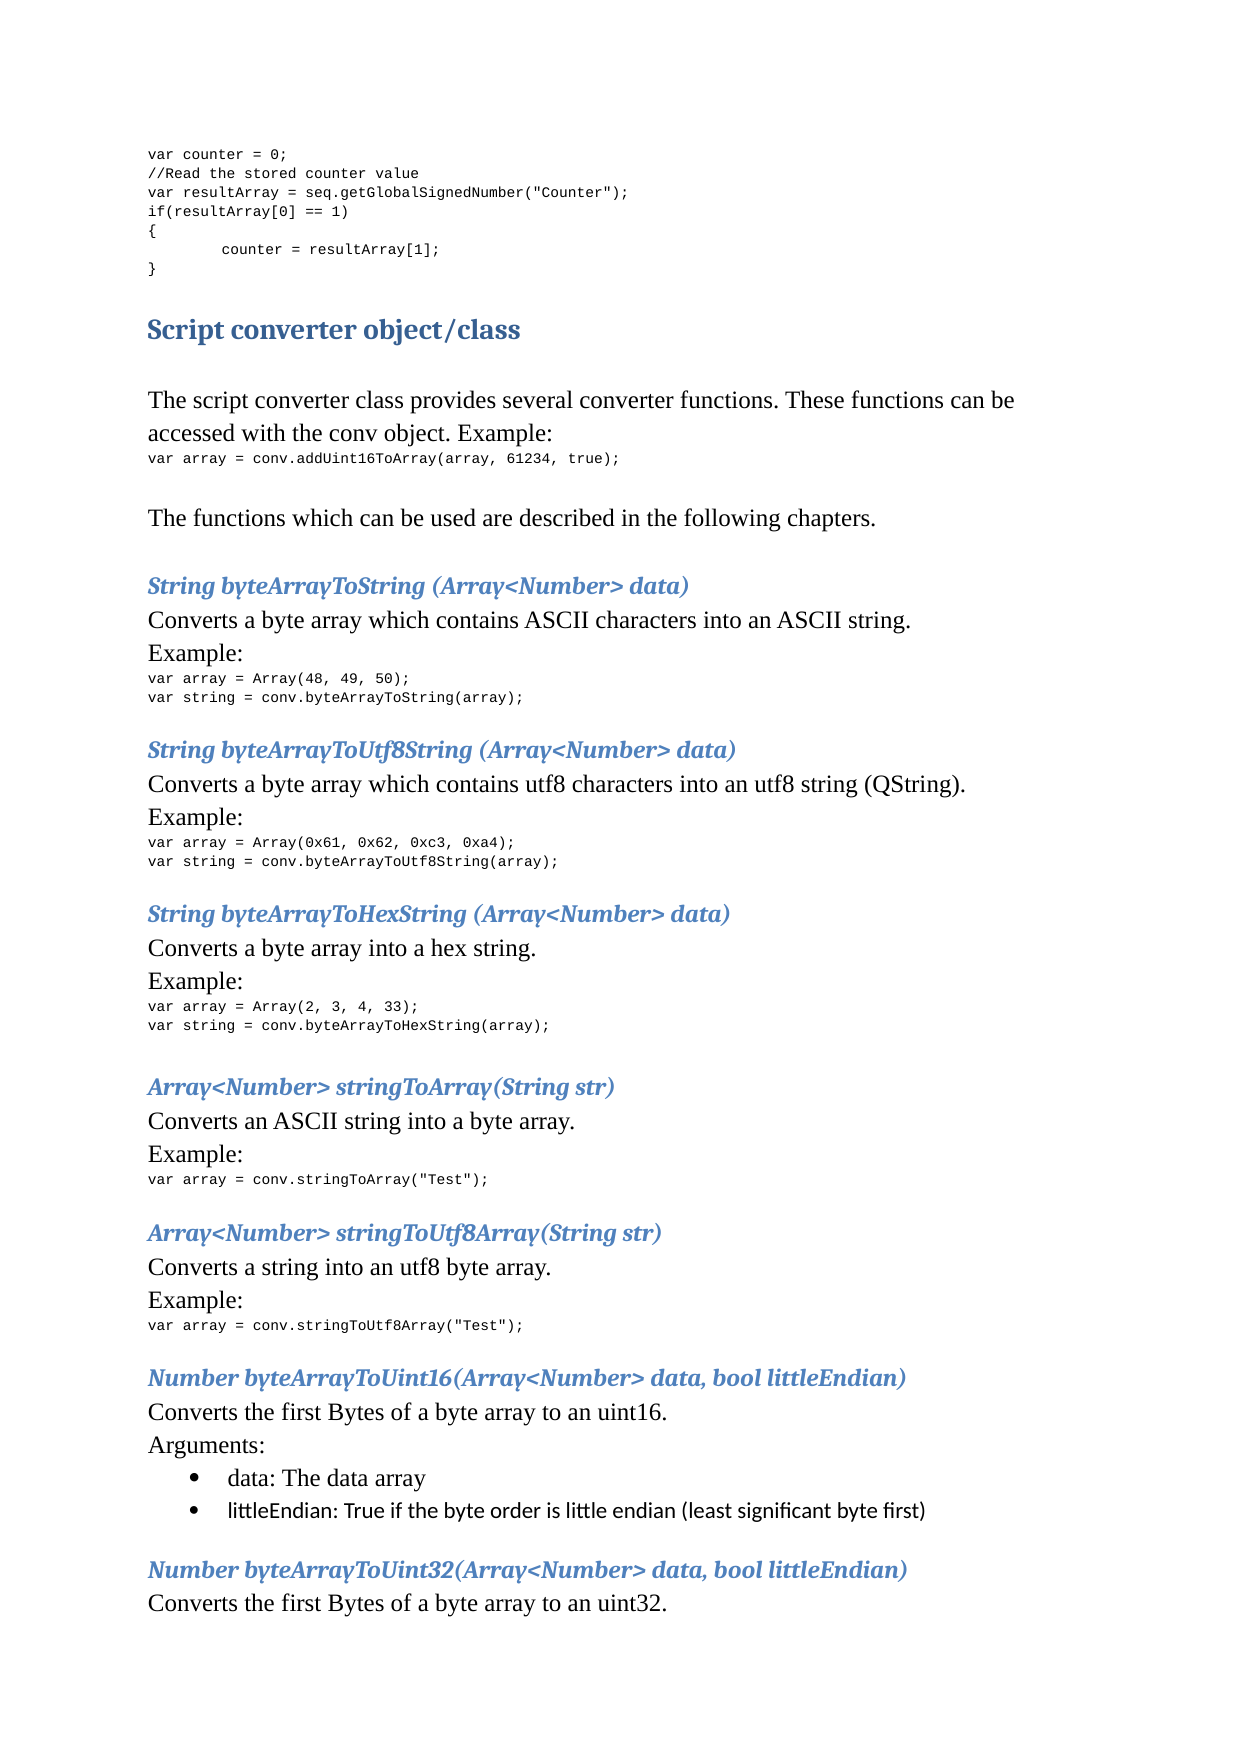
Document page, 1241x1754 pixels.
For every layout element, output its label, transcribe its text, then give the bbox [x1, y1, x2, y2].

text Converts a byte array into a hex string. [148, 933, 1093, 962]
text var string = conv.byteArrayToString(array); [148, 690, 1093, 706]
text var array = Array(2, 3, 4, 33); [148, 999, 1093, 1016]
text Example: [148, 966, 1093, 995]
text var string = conv.byteArrayToUtf8String(array); [148, 854, 1093, 871]
list var counter = 0; [148, 148, 1093, 164]
list var resultArray = seq.getGlobalSignedNumber("Counter"); [148, 186, 1093, 202]
list littleEndian: True if the byte order is little endian (least significant byte first) [190, 1496, 1093, 1524]
text Converts the first Bytes of a byte array to an uint16. [148, 1397, 1093, 1426]
text Example: [148, 638, 1093, 667]
text Converts a string into an utf8 byte array. [148, 1252, 1093, 1280]
text Converts a byte array which contains ASCII characters into an ASCII string. [148, 605, 1093, 634]
list data: The data array [190, 1463, 1093, 1492]
subtitle Number byteArrayToUint16(Array<Number> data, bool littleEndian) [148, 1364, 1093, 1393]
text var array = conv.addUint16ToArray(array, 61234, true); [148, 451, 1093, 467]
subtitle String byteArrayToUtf8String (Array<Number> data) [148, 736, 1093, 765]
text The script converter class provides several converter functions. These functions can be accessed with the conv object. Example: [148, 385, 1093, 447]
list counter = resultArray[1]; [148, 242, 1093, 259]
text The functions which can be used are described in the following chapters. [148, 503, 1093, 532]
list //Read the stored counter value [148, 167, 1093, 183]
subtitle String byteArrayToHexString (Array<Number> data) [148, 900, 1093, 929]
text var string = conv.byteArrayToHexString(array); [148, 1018, 1093, 1035]
text Example: [148, 1285, 1093, 1313]
text Example: [148, 802, 1093, 831]
text Converts the first Bytes of a byte array to an uint32. [148, 1588, 1093, 1617]
text var array = Array(48, 49, 50); [148, 671, 1093, 687]
text var array = Array(0x61, 0x62, 0xc3, 0xa4); [148, 835, 1093, 852]
subtitle Array<Number> stringToUtf8Array(String str) [148, 1219, 1093, 1247]
list { [148, 223, 1093, 240]
subtitle Array<Number> stringToArray(String str) [148, 1073, 1093, 1102]
text var array = conv.stringToArray("Test"); [148, 1172, 1093, 1189]
text Converts an ASCII string into a byte array. [148, 1106, 1093, 1135]
text var array = conv.stringToUtf8Array("Test"); [148, 1318, 1093, 1334]
text Arguments: [148, 1430, 1093, 1459]
subtitle Number byteArrayToUint32(Array<Number> data, bool littleEndian) [148, 1556, 1093, 1584]
subtitle String byteArrayToString (Array<Number> data) [148, 572, 1093, 601]
list } [148, 261, 1093, 278]
subtitle Script converter object/class [148, 313, 1093, 347]
list if(resultArray[0] == 1) [148, 204, 1093, 221]
text Example: [148, 1139, 1093, 1168]
text Converts a byte array which contains utf8 characters into an utf8 string (QString). [148, 769, 1093, 798]
